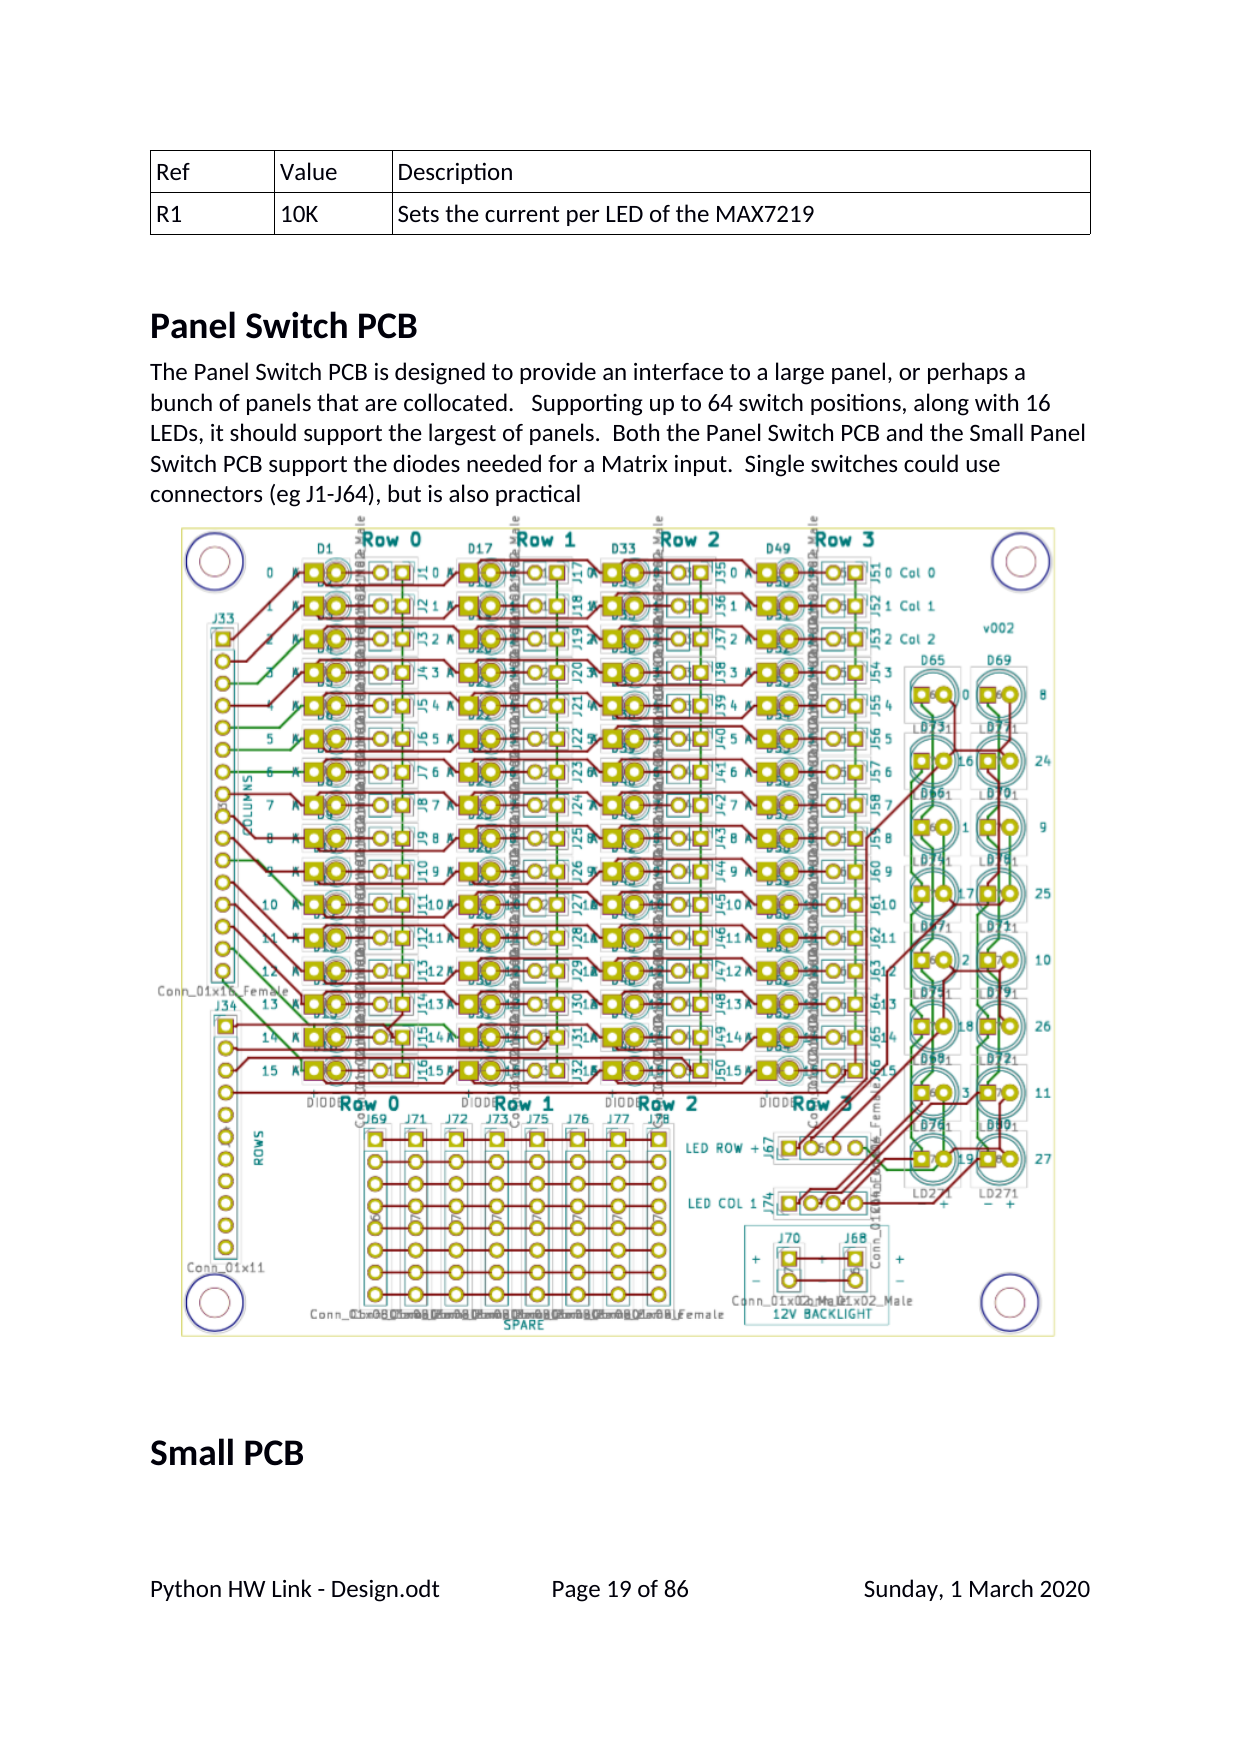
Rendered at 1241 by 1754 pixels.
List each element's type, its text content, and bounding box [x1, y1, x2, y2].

picture [150, 509, 1091, 1361]
table_cell 10K [275, 193, 392, 234]
table_cell Sets the current per LED of the MAX7219 [393, 193, 1090, 234]
subtitle Panel Switch PCB [150, 302, 1090, 348]
table_cell R1 [151, 193, 274, 234]
table_header Description [393, 151, 1090, 192]
text The Panel Switch PCB is designed to provide an interface to a large panel, or perhaps a bunch of panels that are collocated. Supporting up to 64 switch positions, along with 16 LEDs, it should support the largest of panels. Both the Panel Switch PCB and the Small Panel Switch PCB support the diodes needed for a Matrix input. Single switches could use connectors (eg J1-J64), but is also practical [150, 356, 1090, 509]
table_header Ref [151, 151, 274, 192]
subtitle Small PCB [150, 1428, 1090, 1474]
table_header Value [275, 151, 392, 192]
